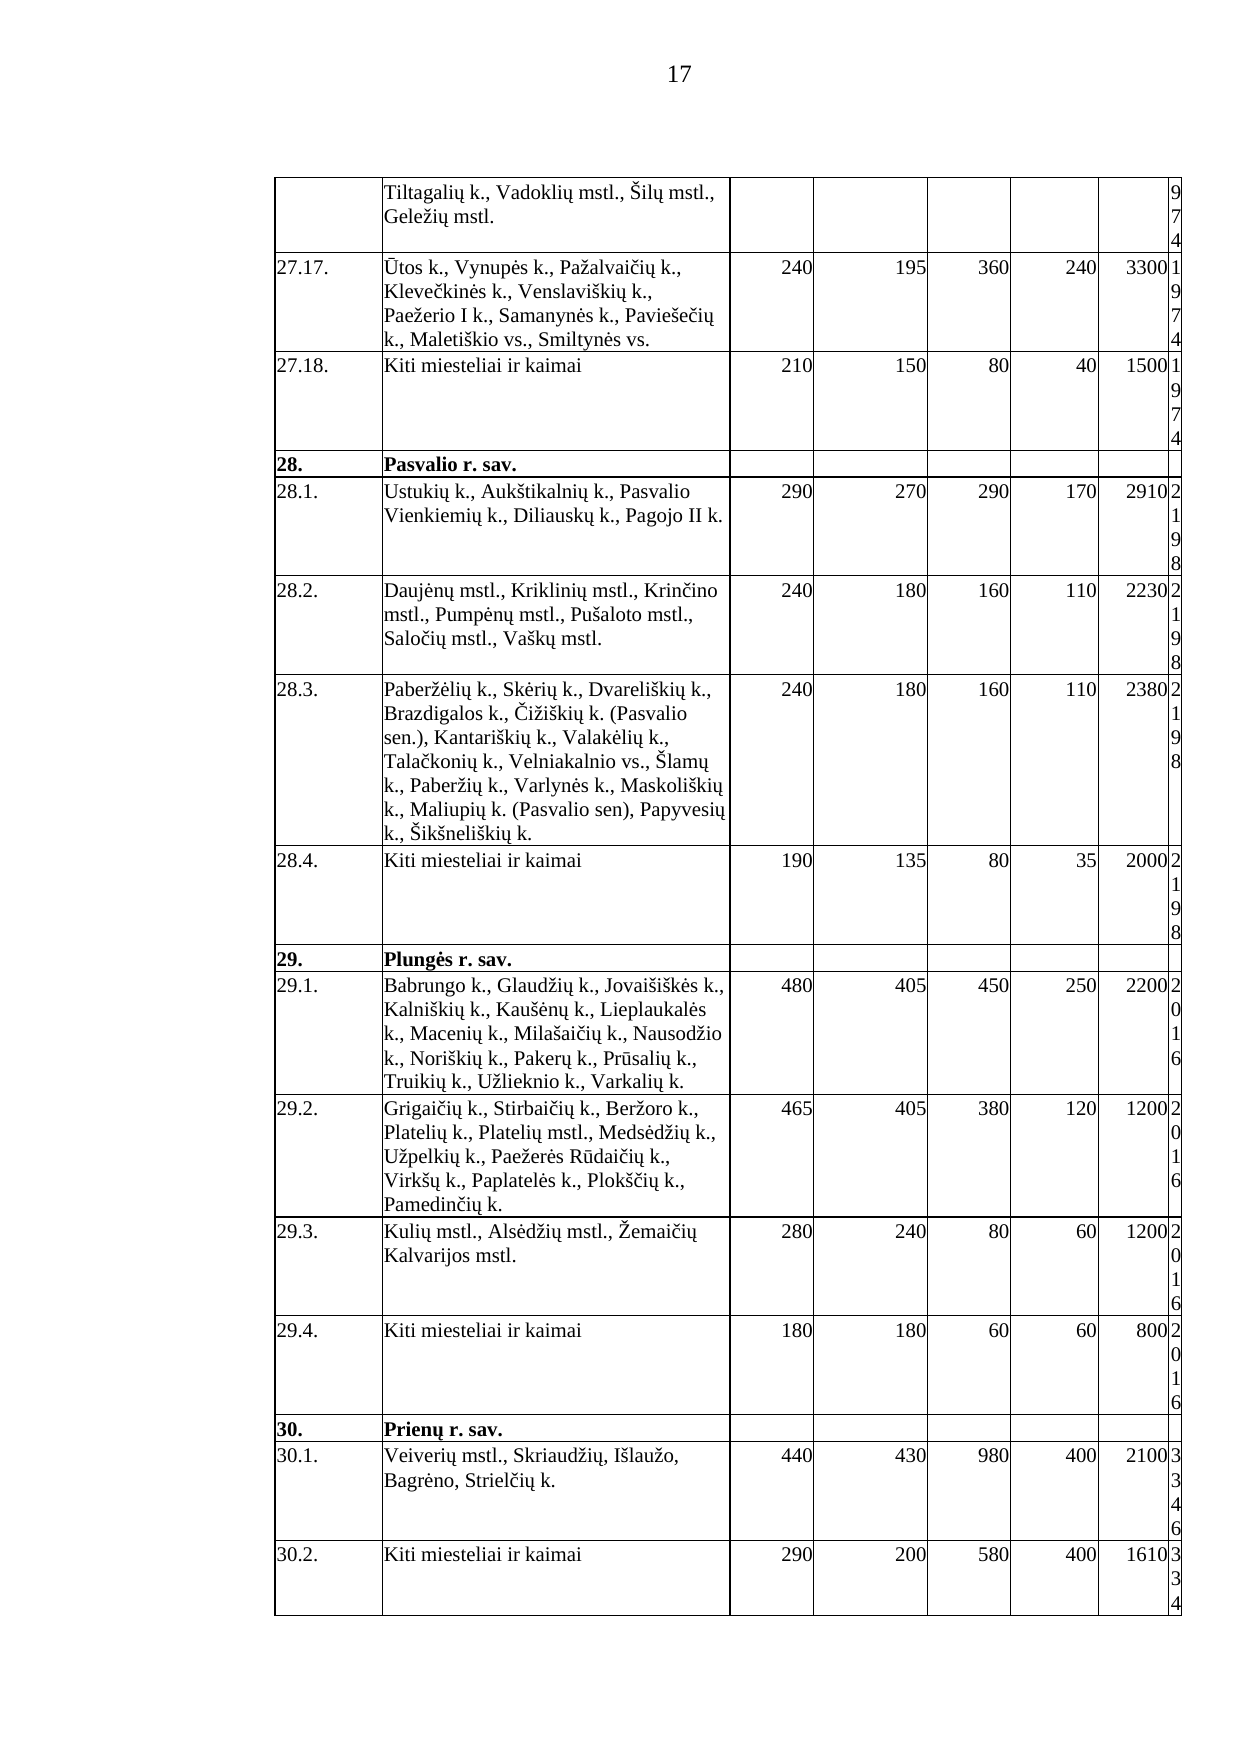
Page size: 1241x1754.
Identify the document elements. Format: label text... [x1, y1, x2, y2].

table_cell 2100 [1099, 1442, 1168, 1540]
table_cell 35 [1011, 846, 1098, 944]
table_cell 190 [731, 846, 813, 944]
table_cell 980 [928, 1442, 1010, 1540]
table_cell 180 [731, 1316, 813, 1414]
table_cell 29.2. [276, 1095, 382, 1216]
table_cell 1200 [1099, 1218, 1168, 1315]
table_cell [168, 177, 274, 252]
table_cell 240 [731, 253, 813, 351]
table_cell 480 [731, 972, 813, 1093]
table_cell [731, 945, 813, 971]
table_cell 180 [814, 576, 927, 674]
table_cell Kiti miesteliai ir kaimai [383, 352, 729, 450]
table_cell 2380 [1099, 675, 1168, 845]
table_cell 27.17. [276, 253, 382, 351]
table_cell 40 [1011, 352, 1098, 450]
table_cell 2198 [1169, 576, 1181, 674]
table_cell [168, 1094, 274, 1216]
table_cell 135 [814, 846, 927, 944]
table_cell 30.1. [276, 1442, 382, 1540]
table_cell [168, 476, 274, 575]
table_cell 405 [814, 1095, 927, 1216]
table_cell 2198 [1169, 675, 1181, 845]
table_cell 60 [1011, 1316, 1098, 1414]
table_cell 30. [276, 1415, 382, 1441]
table_cell [1011, 178, 1098, 252]
table_cell 1974 [1169, 253, 1181, 351]
table_cell 380 [928, 1095, 1010, 1216]
table_cell 290 [928, 478, 1010, 575]
table_cell [168, 971, 274, 1093]
table_cell Prienų r. sav. [383, 1415, 729, 1441]
table_cell 210 [731, 352, 813, 450]
table_cell 465 [731, 1095, 813, 1216]
table_cell [1099, 451, 1168, 476]
table_cell Grigaičių k., Stirbaičių k., Beržoro k., Platelių k., Platelių mstl., Medsėdžių k., Užpelkių k., Paežerės Rūdaičių k., Virkšų k., Paplatelės k., Plokščių k., Pamedinčių k. [383, 1095, 729, 1216]
table_cell 290 [731, 478, 813, 575]
table_cell [1011, 1415, 1098, 1441]
table_cell 240 [1011, 253, 1098, 351]
table_cell 2016 [1169, 1218, 1181, 1315]
table_cell Ūtos k., Vynupės k., Pažalvaičių k., Klevečkinės k., Venslaviškių k., Paežerio I k., Samanynės k., Paviešečių k., Maletiškio vs., Smiltynės vs. [383, 253, 729, 351]
table_cell 1610 [1099, 1541, 1168, 1614]
table_cell 334 [1169, 1541, 1181, 1614]
table_cell [814, 451, 927, 476]
table_cell 270 [814, 478, 927, 575]
table_cell [928, 945, 1010, 971]
table_cell 250 [1011, 972, 1098, 1093]
table_cell 800 [1099, 1316, 1168, 1414]
table_cell 240 [814, 1218, 927, 1315]
table_cell [1169, 451, 1181, 476]
table_cell 30.2. [276, 1541, 382, 1614]
table_cell 170 [1011, 478, 1098, 575]
table_cell Kiti miesteliai ir kaimai [383, 1316, 729, 1414]
table_cell Tiltagalių k., Vadoklių mstl., Šilų mstl., Geležių mstl. [383, 178, 729, 252]
table_cell 29.3. [276, 1218, 382, 1315]
table_cell 80 [928, 352, 1010, 450]
table_cell Plungės r. sav. [383, 945, 729, 971]
table_cell [168, 1414, 274, 1441]
table_cell 2198 [1169, 846, 1181, 944]
table_cell Paberžėlių k., Skėrių k., Dvareliškių k., Brazdigalos k., Čižiškių k. (Pasvalio sen.), Kantariškių k., Valakėlių k., Talačkonių k., Velniakalnio vs., Šlamų k., Paberžių k., Varlynės k., Maskoliškių k., Maliupių k. (Pasvalio sen), Papyvesių k., Šikšneliškių k. [383, 675, 729, 845]
table_cell 29.4. [276, 1316, 382, 1414]
table_cell [168, 1540, 274, 1614]
table_cell [1099, 178, 1168, 252]
table_cell 2016 [1169, 1316, 1181, 1414]
table_cell 440 [731, 1442, 813, 1540]
table_cell 180 [814, 675, 927, 845]
table_cell 28.3. [276, 675, 382, 845]
table_cell 28. [276, 451, 382, 476]
table_cell 2016 [1169, 1095, 1181, 1216]
table_cell 2016 [1169, 972, 1181, 1093]
table_cell 1500 [1099, 352, 1168, 450]
table_cell [1099, 1415, 1168, 1441]
table_cell [731, 1415, 813, 1441]
table_cell 28.4. [276, 846, 382, 944]
table_cell [731, 178, 813, 252]
table_cell [168, 1441, 274, 1540]
table_cell [1169, 945, 1181, 971]
table_cell 430 [814, 1442, 927, 1540]
table_cell 60 [928, 1316, 1010, 1414]
table_cell 200 [814, 1541, 927, 1614]
table_cell [168, 845, 274, 944]
table_cell 280 [731, 1218, 813, 1315]
table_cell [168, 252, 274, 351]
table_cell 360 [928, 253, 1010, 351]
table_cell [814, 1415, 927, 1441]
table_cell 2200 [1099, 972, 1168, 1093]
table_cell [1011, 945, 1098, 971]
table_cell Kiti miesteliai ir kaimai [383, 1541, 729, 1614]
table_cell 180 [814, 1316, 927, 1414]
table_cell 2910 [1099, 478, 1168, 575]
table_cell [168, 674, 274, 845]
table_cell [1011, 451, 1098, 476]
table_cell 580 [928, 1541, 1010, 1614]
table_cell 2230 [1099, 576, 1168, 674]
table_cell 120 [1011, 1095, 1098, 1216]
table_cell 110 [1011, 675, 1098, 845]
table_cell [276, 178, 382, 252]
table_cell Kiti miesteliai ir kaimai [383, 846, 729, 944]
table_cell [1099, 945, 1168, 971]
table_cell 195 [814, 253, 927, 351]
table_cell [168, 1315, 274, 1414]
table_cell [168, 351, 274, 450]
table_cell [928, 178, 1010, 252]
table_cell 28.1. [276, 478, 382, 575]
table_cell [814, 945, 927, 971]
table_cell 80 [928, 846, 1010, 944]
table_cell 80 [928, 1218, 1010, 1315]
table_cell 400 [1011, 1541, 1098, 1614]
table_cell [928, 1415, 1010, 1441]
table_cell 450 [928, 972, 1010, 1093]
table_cell 1200 [1099, 1095, 1168, 1216]
table_cell Kulių mstl., Alsėdžių mstl., Žemaičių Kalvarijos mstl. [383, 1218, 729, 1315]
table_cell Daujėnų mstl., Kriklinių mstl., Krinčino mstl., Pumpėnų mstl., Pušaloto mstl., Saločių mstl., Vaškų mstl. [383, 576, 729, 674]
table_cell [168, 575, 274, 674]
table_cell 160 [928, 675, 1010, 845]
table_cell 2198 [1169, 478, 1181, 575]
table_cell 29.1. [276, 972, 382, 1093]
table_cell [928, 451, 1010, 476]
table_cell 3346 [1169, 1442, 1181, 1540]
table_cell 110 [1011, 576, 1098, 674]
table_cell 1974 [1169, 352, 1181, 450]
table_cell 2000 [1099, 846, 1168, 944]
table_cell 400 [1011, 1442, 1098, 1540]
table_cell [814, 178, 927, 252]
table_cell Pasvalio r. sav. [383, 451, 729, 476]
table_cell 3300 [1099, 253, 1168, 351]
table_cell Ustukių k., Aukštikalnių k., Pasvalio Vienkiemių k., Diliauskų k., Pagojo II k. [383, 478, 729, 575]
table_cell [1169, 1415, 1181, 1441]
table_cell 240 [731, 576, 813, 674]
table_cell [731, 451, 813, 476]
table_cell [168, 450, 274, 476]
table_cell 160 [928, 576, 1010, 674]
table_cell 60 [1011, 1218, 1098, 1315]
table_cell 150 [814, 352, 927, 450]
table_cell Babrungo k., Glaudžių k., Jovaišiškės k., Kalniškių k., Kaušėnų k., Lieplaukalės k., Macenių k., Milašaičių k., Nausodžio k., Noriškių k., Pakerų k., Prūsalių k., Truikių k., Užlieknio k., Varkalių k. [383, 972, 729, 1093]
table_cell 405 [814, 972, 927, 1093]
table_cell 240 [731, 675, 813, 845]
table_cell Veiverių mstl., Skriaudžių, Išlaužo, Bagrėno, Strielčių k. [383, 1442, 729, 1540]
table_cell [168, 1216, 274, 1315]
table_cell 28.2. [276, 576, 382, 674]
table_cell 27.18. [276, 352, 382, 450]
table_cell 974 [1169, 178, 1181, 252]
table_cell 29. [276, 945, 382, 971]
table_cell 290 [731, 1541, 813, 1614]
table_cell [168, 944, 274, 971]
